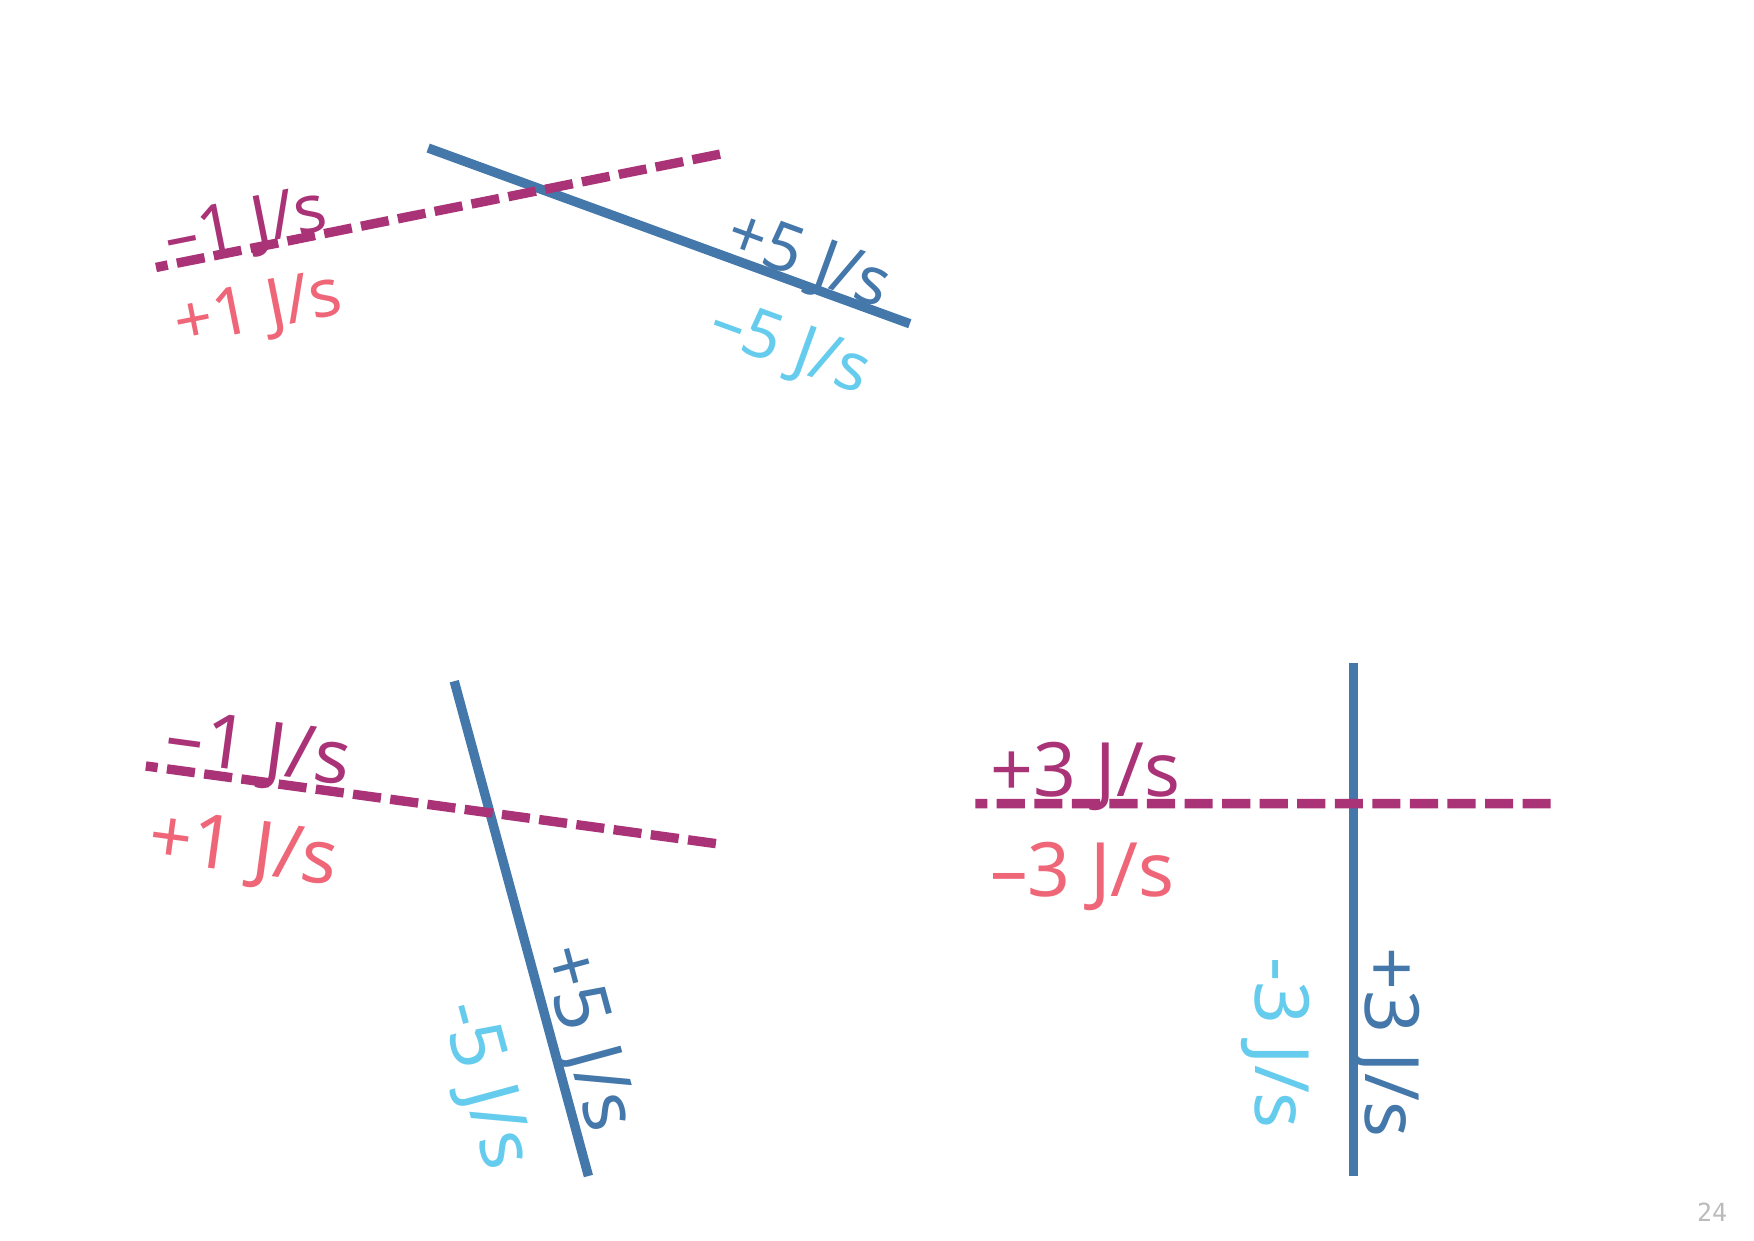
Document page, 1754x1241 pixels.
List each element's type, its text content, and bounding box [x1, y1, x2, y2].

text_box +5 J/s [534, 914, 683, 1164]
text_box [352, 789, 382, 803]
text_box [433, 201, 464, 217]
text_box [617, 164, 648, 180]
text_box +1 J/s [149, 225, 395, 352]
text_box –5 J/s [678, 255, 902, 411]
text_box [1259, 798, 1288, 809]
text_box [612, 825, 643, 839]
text_box [1109, 799, 1138, 808]
text_box [277, 779, 308, 793]
text_box [464, 804, 494, 818]
text_box [996, 799, 1025, 808]
text_box –1 J/s [148, 671, 385, 792]
text_box [324, 229, 353, 236]
text_box [691, 149, 722, 165]
text_box [1222, 798, 1251, 809]
text_box [581, 171, 611, 187]
text_box [1297, 798, 1326, 809]
text_box [1034, 799, 1063, 808]
text_box –1 J/s [139, 143, 377, 268]
text_box [654, 156, 685, 172]
text_box [975, 799, 988, 808]
text_box [389, 794, 419, 808]
text_box [1447, 798, 1476, 809]
text_box +1 J/s [131, 771, 376, 892]
text_box [203, 769, 233, 783]
text_box [315, 784, 345, 798]
text_box [287, 236, 316, 243]
text_box [156, 266, 169, 270]
text_box [1071, 799, 1101, 808]
text_box +5 J/s [707, 171, 935, 321]
text_box [177, 258, 206, 266]
text_box [1485, 798, 1514, 809]
text_box [396, 208, 427, 224]
text_box -5 J/s [432, 959, 575, 1189]
text_box [145, 761, 159, 772]
text_box [1146, 799, 1176, 808]
text_box [507, 186, 537, 202]
text_box [544, 179, 574, 194]
text_box [268, 243, 279, 247]
text_box [650, 830, 680, 844]
text_box [213, 251, 242, 258]
text_box [501, 809, 531, 823]
text_box –3 J/s [975, 808, 1210, 899]
text_box [426, 799, 457, 813]
text_box -3 J/s [1253, 942, 1344, 1157]
text_box +3 J/s [1363, 932, 1453, 1167]
text_box [538, 814, 568, 829]
text_box [687, 835, 717, 849]
text_box [166, 764, 196, 778]
text_box [1184, 798, 1213, 809]
text_box [470, 193, 501, 209]
text_box [575, 819, 605, 834]
text_box +3 J/s [975, 708, 1210, 799]
text_box [1522, 798, 1551, 809]
text_box [1409, 798, 1439, 809]
text_box [240, 774, 268, 786]
text_box [1372, 798, 1401, 809]
text_box [250, 247, 262, 251]
text_box [361, 216, 390, 229]
text_box [1334, 798, 1363, 809]
